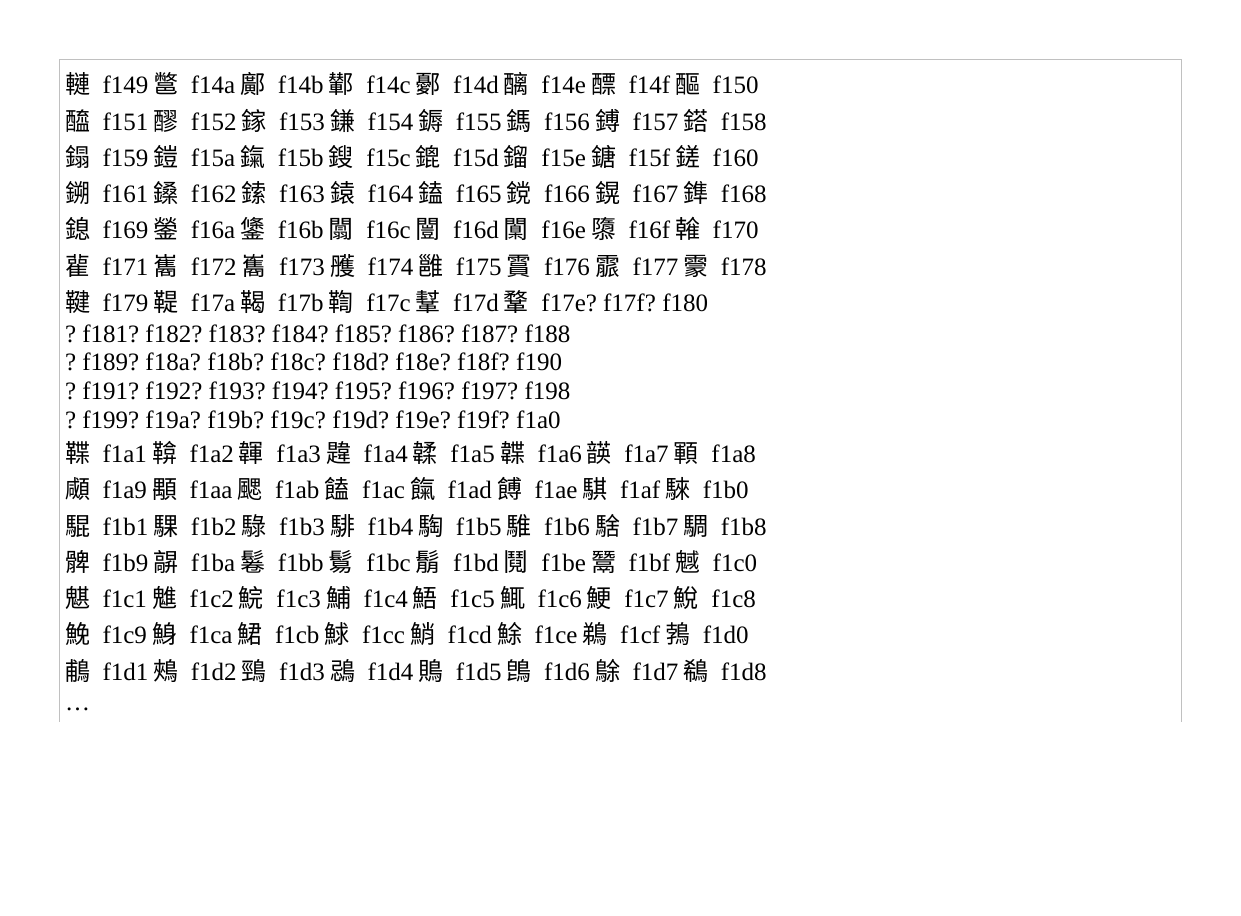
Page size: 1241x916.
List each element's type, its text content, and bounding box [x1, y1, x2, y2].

table_header 轋 f149鄨 f14a鄺 f14b鄻 f14c鄾 f14d醨 f14e醥 f14f醧 f150 醯 f151醪 f152鎵 f153鎌 f154鎒 f155鎷 f156鎛 f157鎝 f158 鎉 f159鎧 f15a鎎 f15b鎪 f15c鎞 f15d鎦 f15e鎕 f15f鎈 f160 鎙 f161鎟 f162鎍 f163鎱 f164鎑 f165鎲 f166鎤 f167鎨 f168 鎴 f169鎣 f16a鎥 f16b闒 f16c闓 f16d闑 f16e隳 f16f雗 f170 雚 f171巂 f172雟 f173雘 f174雝 f175霣 f176霢 f177霥 f178 鞬 f179鞮 f17a鞨 f17b鞫 f17c鞤 f17d鞪 f17e? f17f? f180 ? f181? f182? f183? f184? f185? f186? f187? f188 ? f189? f18a? f18b? f18c? f18d? f18e? f18f? f190 ? f191? f192? f193? f194? f195? f196? f197? f198 ? f199? f19a? f19b? f19c? f19d? f19e? f19f? f1a0 鞢 f1a1鞥 f1a2韗 f1a3韙 f1a4韖 f1a5韘 f1a6韺 f1a7顐 f1a8 顑 f1a9顒 f1aa颸 f1ab饁 f1ac餼 f1ad餺 f1ae騏 f1af騋 f1b0 騉 f1b1騍 f1b2騄 f1b3騑 f1b4騊 f1b5騅 f1b6騇 f1b7騆 f1b8 髀 f1b9髜 f1ba鬈 f1bb鬄 f1bc鬅 f1bd鬩 f1be鬵 f1bf魊 f1c0 魌 f1c1魋 f1c2鯇 f1c3鯆 f1c4鯃 f1c5鮿 f1c6鯁 f1c7鮵 f1c8 鮸 f1c9鯓 f1ca鮶 f1cb鯄 f1cc鮹 f1cd鮽 f1ce鵜 f1cf鵓 f1d0 鵏 f1d1鵊 f1d2鵛 f1d3鵋 f1d4鵙 f1d5鵖 f1d6鵌 f1d7鵗 f1d8 … [60, 60, 1181, 722]
